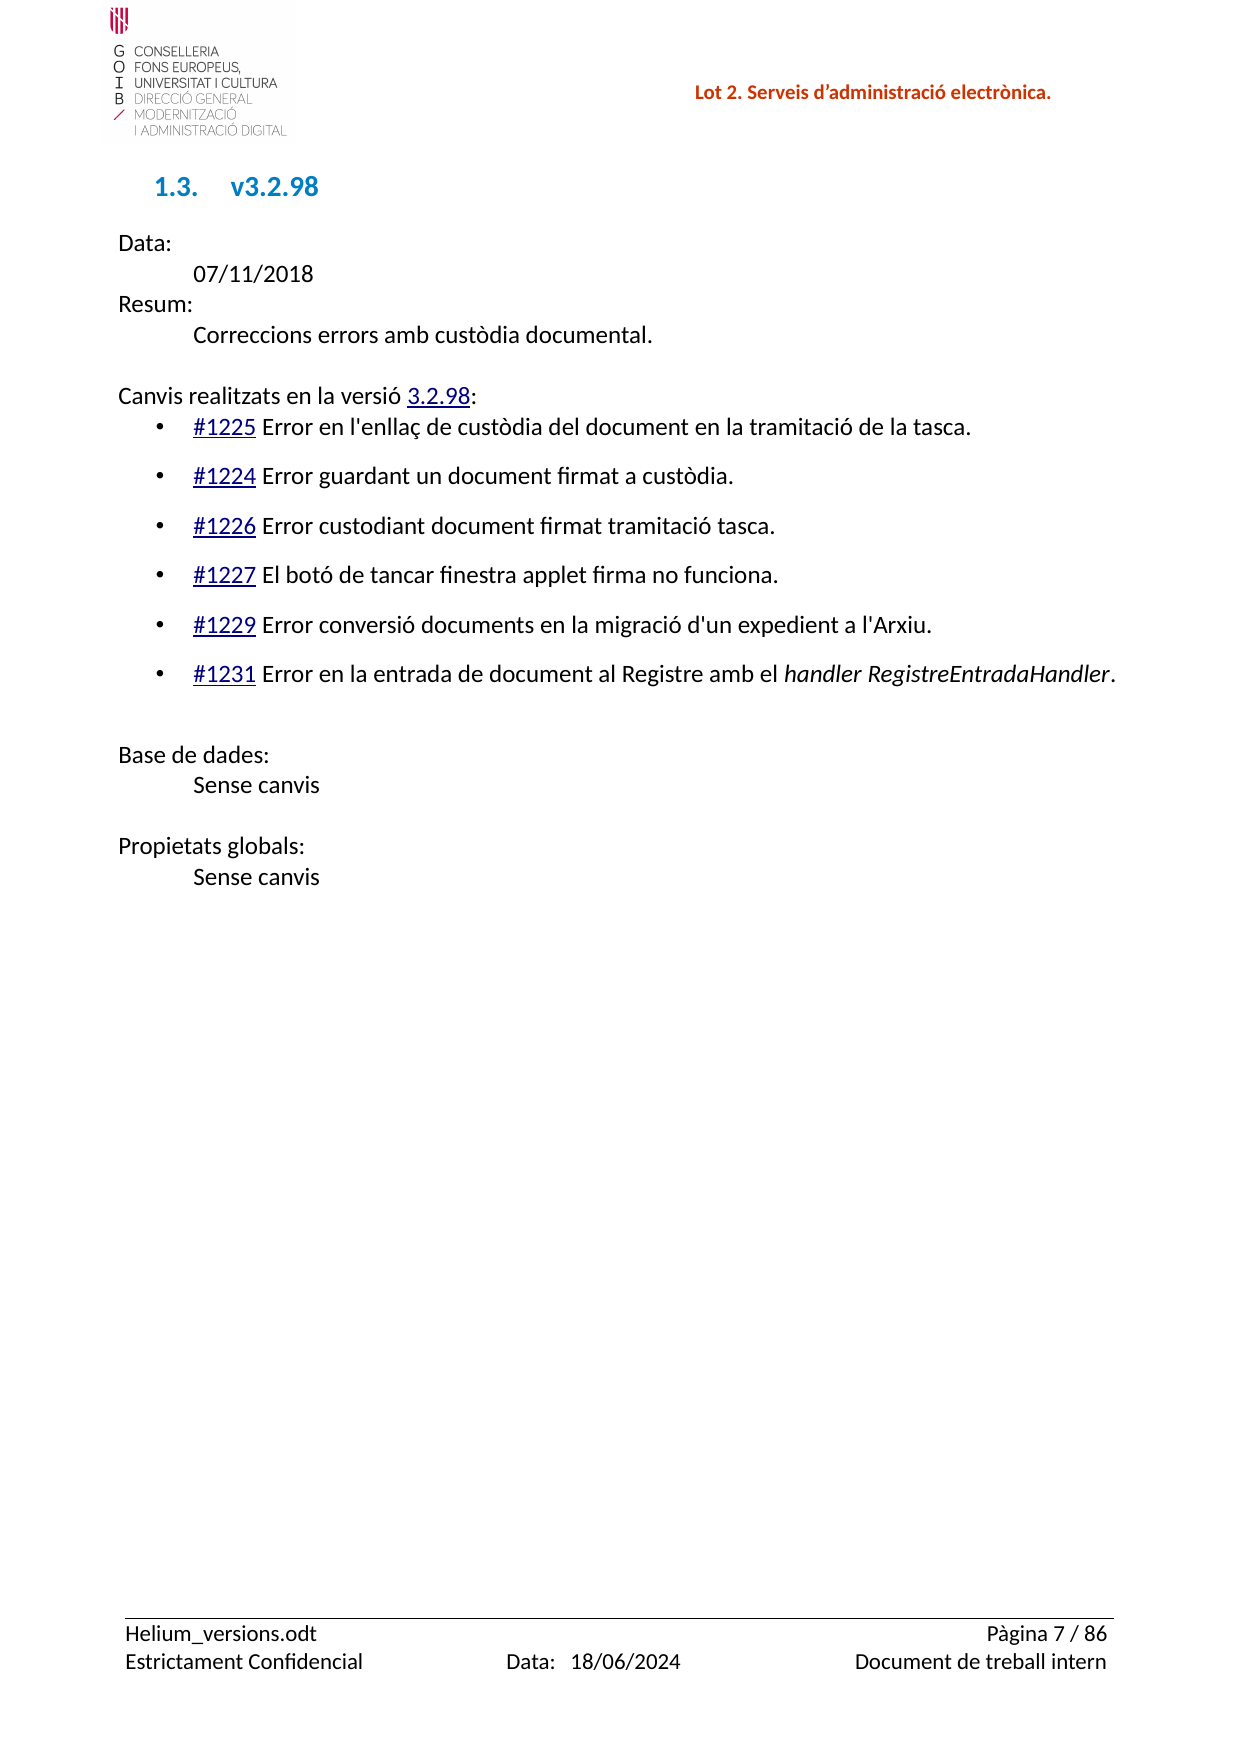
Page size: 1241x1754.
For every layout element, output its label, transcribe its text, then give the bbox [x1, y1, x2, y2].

text 07/11/2018 [118, 258, 1122, 289]
list #1225 Error en l'enllaç de custòdia del document en la tramitació de la tasca. [156, 411, 1122, 441]
text Correccions errors amb custòdia documental. [118, 319, 1122, 350]
list #1231 Error en la entrada de document al Registre amb el handler RegistreEntradaHandler. [156, 659, 1122, 689]
text Sense canvis [118, 861, 1122, 891]
list #1224 Error guardant un document firmat a custòdia. [156, 460, 1122, 491]
text Resum: [118, 289, 1122, 319]
text Canvis realitzats en la versió 3.2.98: [118, 380, 1122, 411]
picture [100, 0, 297, 144]
subtitle v3.2.98 [153, 168, 1122, 204]
list #1227 El botó de tancar finestra applet firma no funciona. [156, 559, 1122, 590]
text Base de dades: [118, 739, 1122, 769]
text Propietats globals: [118, 830, 1122, 861]
list #1226 Error custodiant document firmat tramitació tasca. [156, 510, 1122, 540]
list #1229 Error conversió documents en la migració d'un expedient a l'Arxiu. [156, 609, 1122, 639]
text Data: [118, 228, 1122, 258]
text Sense canvis [118, 769, 1122, 800]
